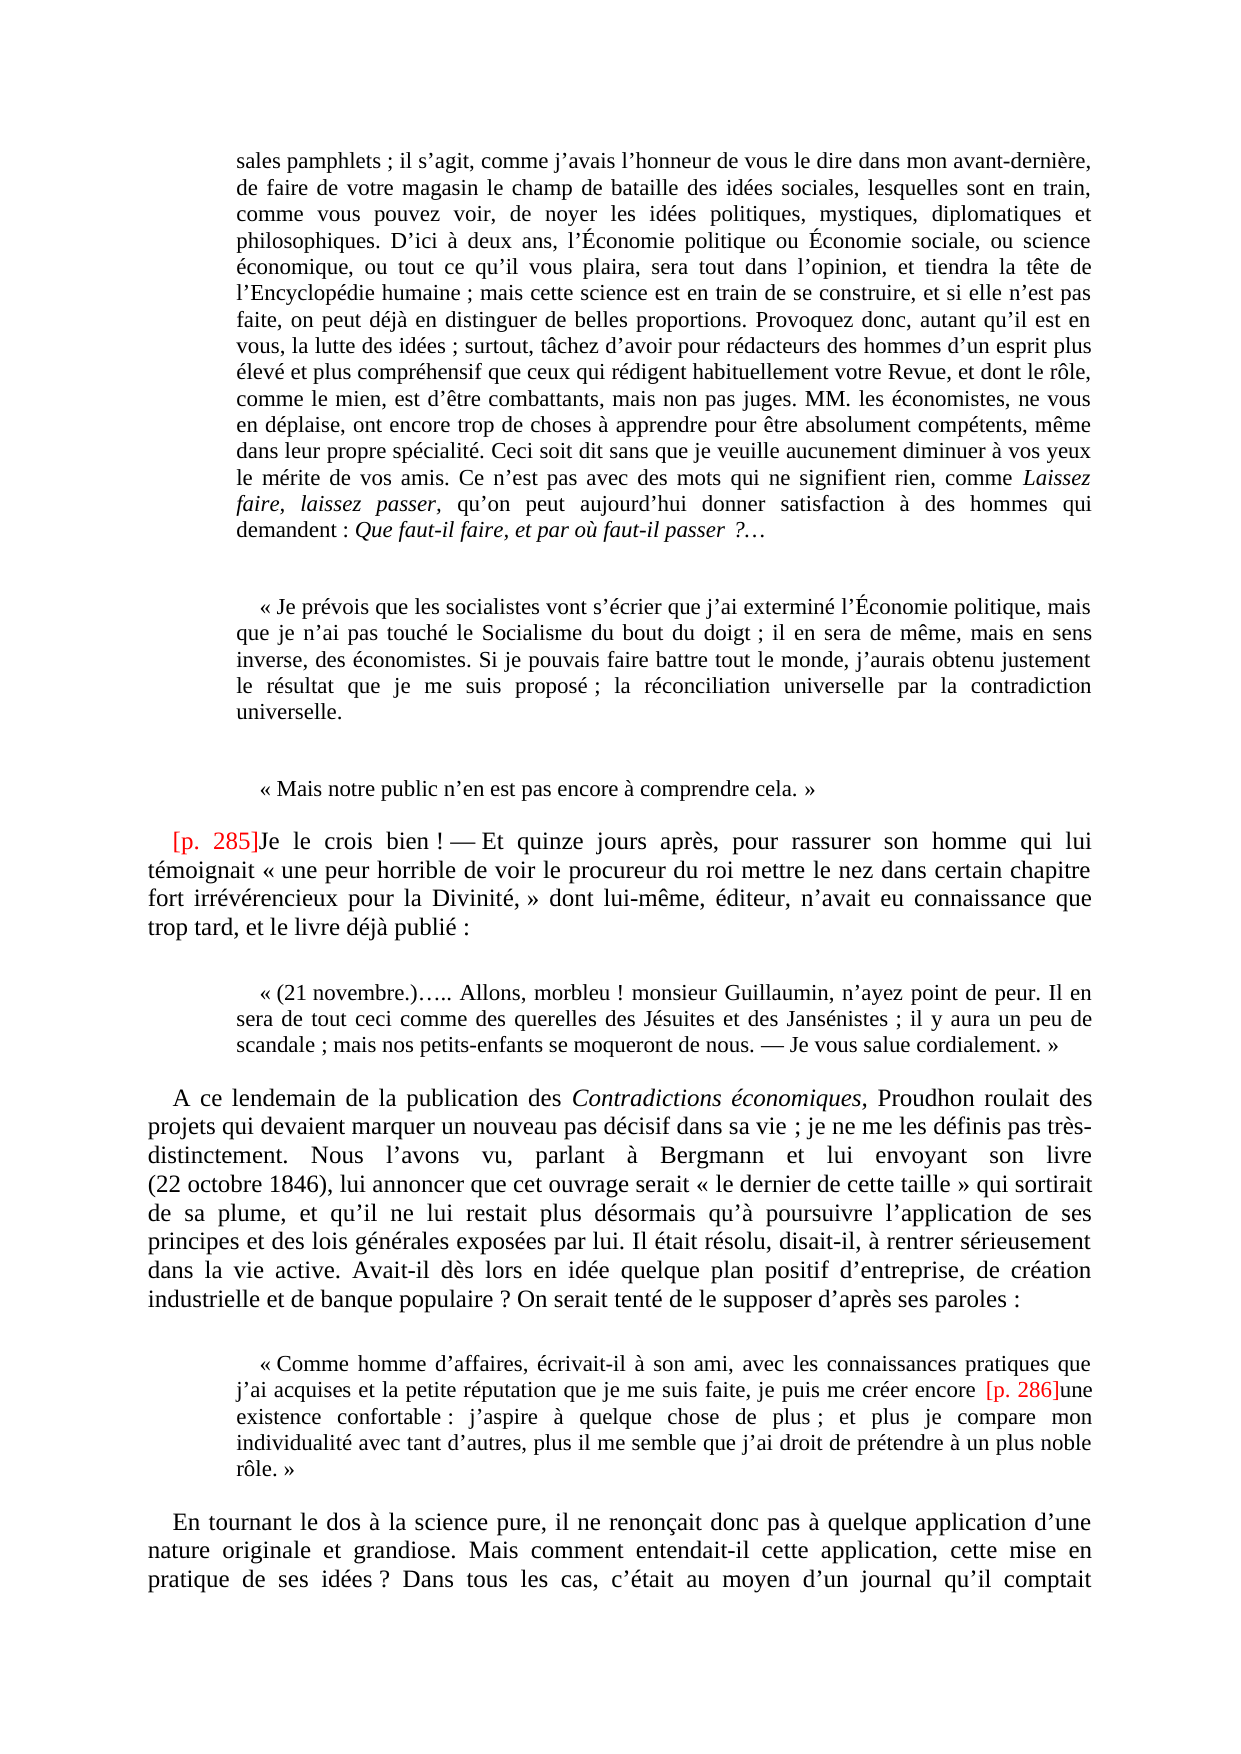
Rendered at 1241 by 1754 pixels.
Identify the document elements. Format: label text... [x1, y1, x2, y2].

text [p. 285]Je le crois bien ! — Et quinze jours après, pour rassurer son homme qui lui témoignait « une peur horrible de voir le procureur du roi mettre le nez dans certain chapitre fort irrévérencieux pour la Divinité, » dont lui-même, éditeur, n’avait eu connaissance que trop tard, et le livre déjà publié : [148, 826, 1093, 941]
text sales pamphlets ; il s’agit, comme j’avais l’honneur de vous le dire dans mon avant-dernière, de faire de votre magasin le champ de bataille des idées sociales, lesquelles sont en train, comme vous pouvez voir, de noyer les idées politiques, mystiques, diplomatiques et philosophiques. D’ici à deux ans, l’Économie politique ou Économie sociale, ou science économique, ou tout ce qu’il vous plaira, sera tout dans l’opinion, et tiendra la tête de l’Encyclopédie humaine ; mais cette science est en train de se construire, et si elle n’est pas faite, on peut déjà en distinguer de belles proportions. Provoquez donc, autant qu’il est en vous, la lutte des idées ; surtout, tâchez d’avoir pour rédacteurs des hommes d’un esprit plus élevé et plus compréhensif que ceux qui rédigent habituellement votre Revue, et dont le rôle, comme le mien, est d’être combattants, mais non pas juges. MM. les économistes, ne vous en déplaise, ont encore trop de choses à apprendre pour être absolument compétents, même dans leur propre spécialité. Ceci soit dit sans que je veuille aucunement diminuer à vos yeux le mérite de vos amis. Ce n’est pas avec des mots qui ne signifient rien, comme Laissez faire, laissez passer, qu’on peut aujourd’hui donner satisfaction à des hommes qui demandent : Que faut-il faire, et par où faut-il passer ?… [236, 148, 1093, 543]
text « Je prévois que les socialistes vont s’écrier que j’ai exterminé l’Économie politique, mais que je n’ai pas touché le Socialisme du bout du doigt ; il en sera de même, mais en sens inverse, des économistes. Si je pouvais faire battre tout le monde, j’aurais obtenu justement le résultat que je me suis proposé ; la réconciliation universelle par la contradiction universelle. [236, 593, 1093, 725]
text « Mais notre public n’en est pas encore à comprendre cela. » [236, 775, 1093, 801]
text « Comme homme d’affaires, écrivait-il à son ami, avec les connaissances pratiques que j’ai acquises et la petite réputation que je me suis faite, je puis me créer encore [p. 286]une existence confortable : j’aspire à quelque chose de plus ; et plus je compare mon individualité avec tant d’autres, plus il me semble que j’ai droit de prétendre à un plus noble rôle. » [236, 1350, 1093, 1482]
text En tournant le dos à la science pure, il ne renonçait donc pas à quelque application d’une nature originale et grandiose. Mais comment entendait-il cette application, cette mise en pratique de ses idées ? Dans tous les cas, c’était au moyen d’un journal qu’il comptait [148, 1507, 1093, 1593]
text A ce lendemain de la publication des Contradictions économiques, Proudhon roulait des projets qui devaient marquer un nouveau pas décisif dans sa vie ; je ne me les définis pas très-distinctement. Nous l’avons vu, parlant à Bergmann et lui envoyant son livre (22 octobre 1846), lui annoncer que cet ouvrage serait « le dernier de cette taille » qui sortirait de sa plume, et qu’il ne lui restait plus désormais qu’à poursuivre l’application de ses principes et des lois générales exposées par lui. Il était résolu, disait-il, à rentrer sérieusement dans la vie active. Avait-il dès lors en idée quelque plan positif d’entreprise, de création industrielle et de banque populaire ? On serait tenté de le supposer d’après ses paroles : [148, 1083, 1093, 1313]
text « (21 novembre.)….. Allons, morbleu ! monsieur Guillaumin, n’ayez point de peur. Il en sera de tout ceci comme des querelles des Jésuites et des Jansénistes ; il y aura un peu de scandale ; mais nos petits-enfants se moqueront de nous. — Je vous salue cordialement. » [236, 978, 1093, 1058]
